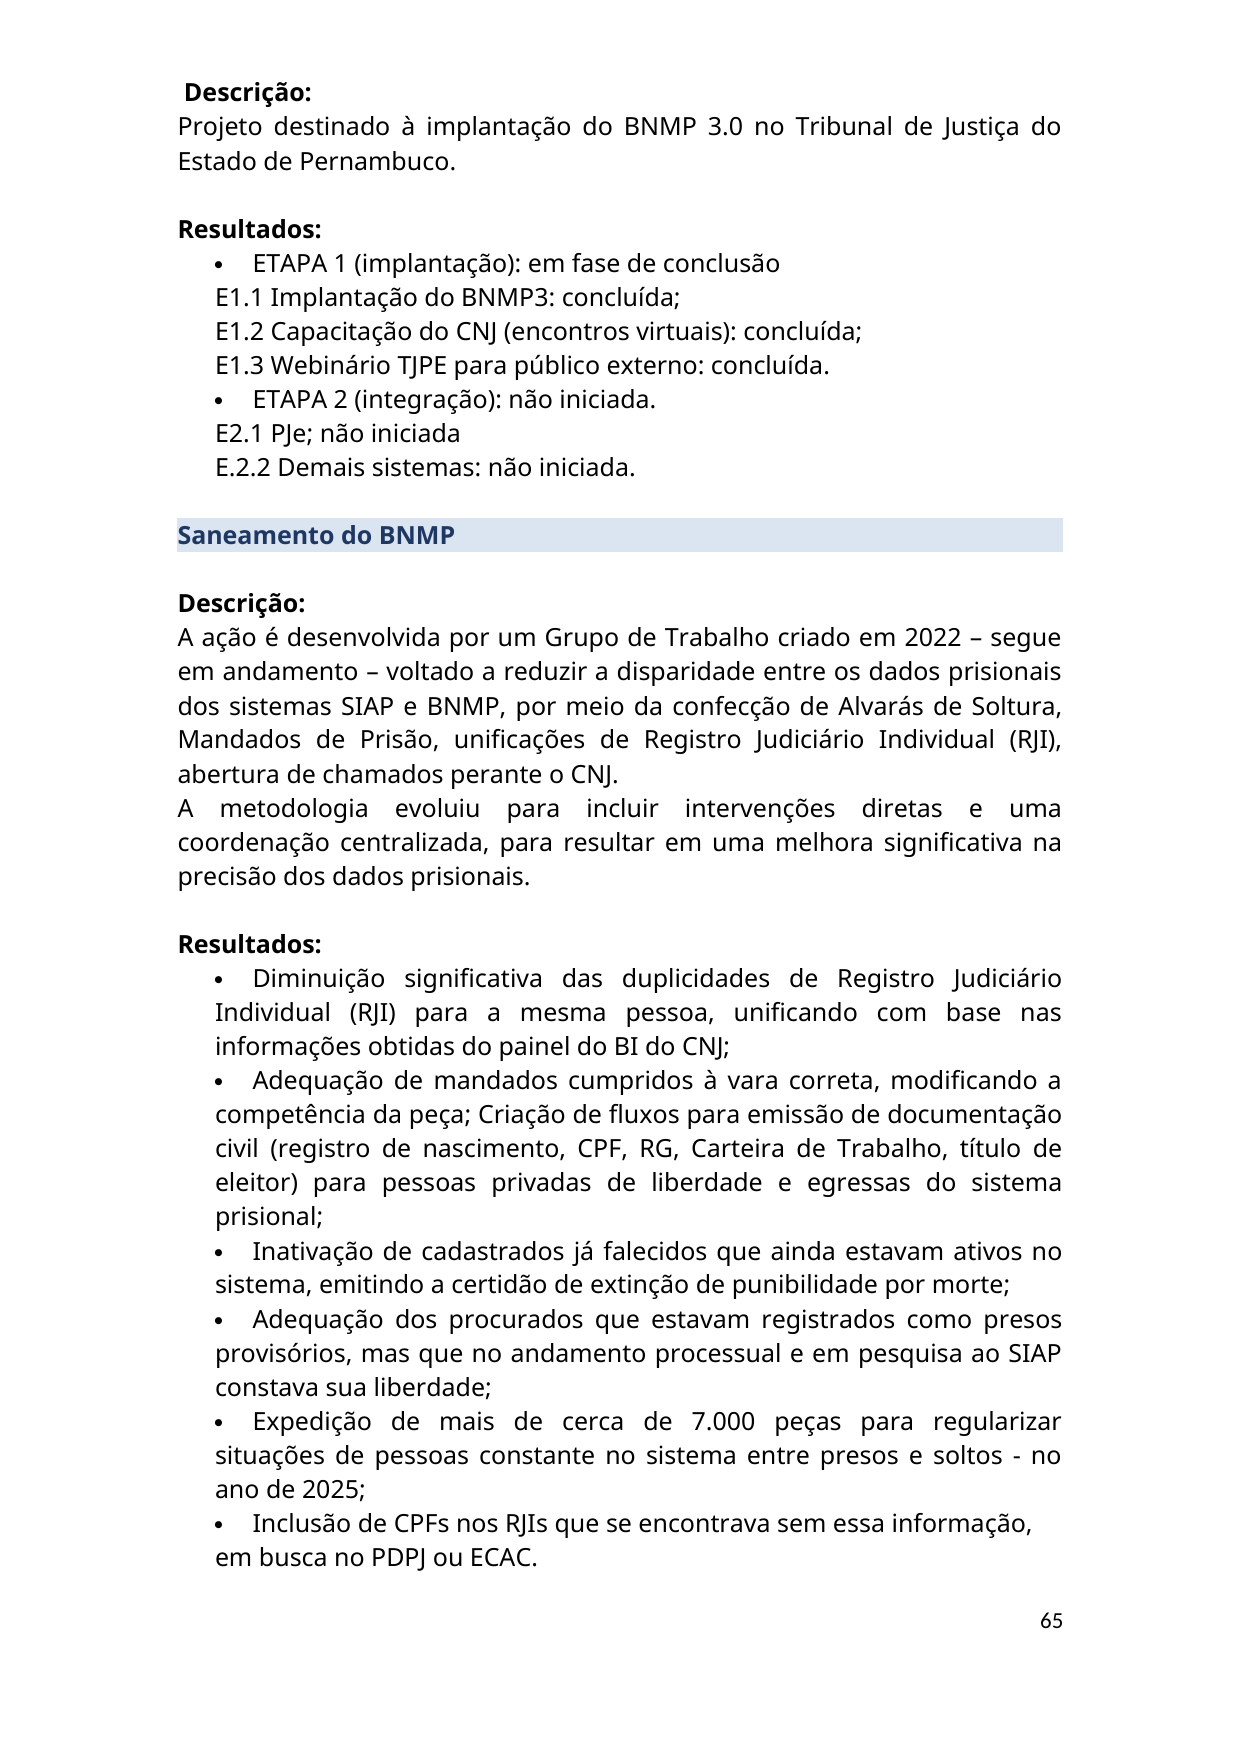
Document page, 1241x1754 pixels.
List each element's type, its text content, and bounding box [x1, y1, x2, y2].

text E.2.2 Demais sistemas: não iniciada. [215, 450, 1063, 484]
text A ação é desenvolvida por um Grupo de Trabalho criado em 2022 – segue em andamento – voltado a reduzir a disparidade entre os dados prisionais dos sistemas SIAP e BNMP, por meio da confecção de Alvarás de Soltura, Mandados de Prisão, unificações de Registro Judiciário Individual (RJI), abertura de chamados perante o CNJ. [177, 620, 1063, 790]
text E1.2 Capacitação do CNJ (encontros virtuais): concluída; [177, 313, 1063, 347]
text E1.1 Implantação do BNMP3: concluída; [177, 279, 1063, 313]
list Adequação de mandados cumpridos à vara correta, modificando a competência da peça; Criação de fluxos para emissão de documentação civil (registro de nascimento, CPF, RG, Carteira de Trabalho, título de eleitor) para pessoas privadas de liberdade e egressas do sistema prisional; [215, 1063, 1063, 1233]
list Adequação dos procurados que estavam registrados como presos provisórios, mas que no andamento processual e em pesquisa ao SIAP constava sua liberdade; [215, 1301, 1063, 1403]
text E1.3 Webinário TJPE para público externo: concluída. [177, 347, 1063, 382]
text Resultados: [177, 927, 1063, 961]
list ETAPA 1 (implantação): em fase de conclusão [215, 245, 1063, 279]
text Saneamento do BNMP [177, 518, 1063, 552]
list Inclusão de CPFs nos RJIs que se encontrava sem essa informação, em busca no PDPJ ou ECAC. [215, 1506, 1063, 1574]
list ETAPA 2 (integração): não iniciada. [215, 382, 1063, 416]
text Projeto destinado à implantação do BNMP 3.0 no Tribunal de Justiça do Estado de Pernambuco. [177, 109, 1063, 177]
list Expedição de mais de cerca de 7.000 peças para regularizar situações de pessoas constante no sistema entre presos e soltos - no ano de 2025; [215, 1403, 1063, 1506]
text A metodologia evoluiu para incluir intervenções diretas e uma coordenação centralizada, para resultar em uma melhora significativa na precisão dos dados prisionais. [177, 790, 1063, 892]
text Descrição: [177, 586, 1063, 620]
text Resultados: [177, 211, 1063, 245]
list Inativação de cadastrados já falecidos que ainda estavam ativos no sistema, emitindo a certidão de extinção de punibilidade por morte; [215, 1233, 1063, 1301]
text E2.1 PJe; não iniciada [215, 416, 1063, 450]
list Diminuição significativa das duplicidades de Registro Judiciário Individual (RJI) para a mesma pessoa, unificando com base nas informações obtidas do painel do BI do CNJ; [215, 961, 1063, 1063]
text Descrição: [177, 75, 1063, 109]
